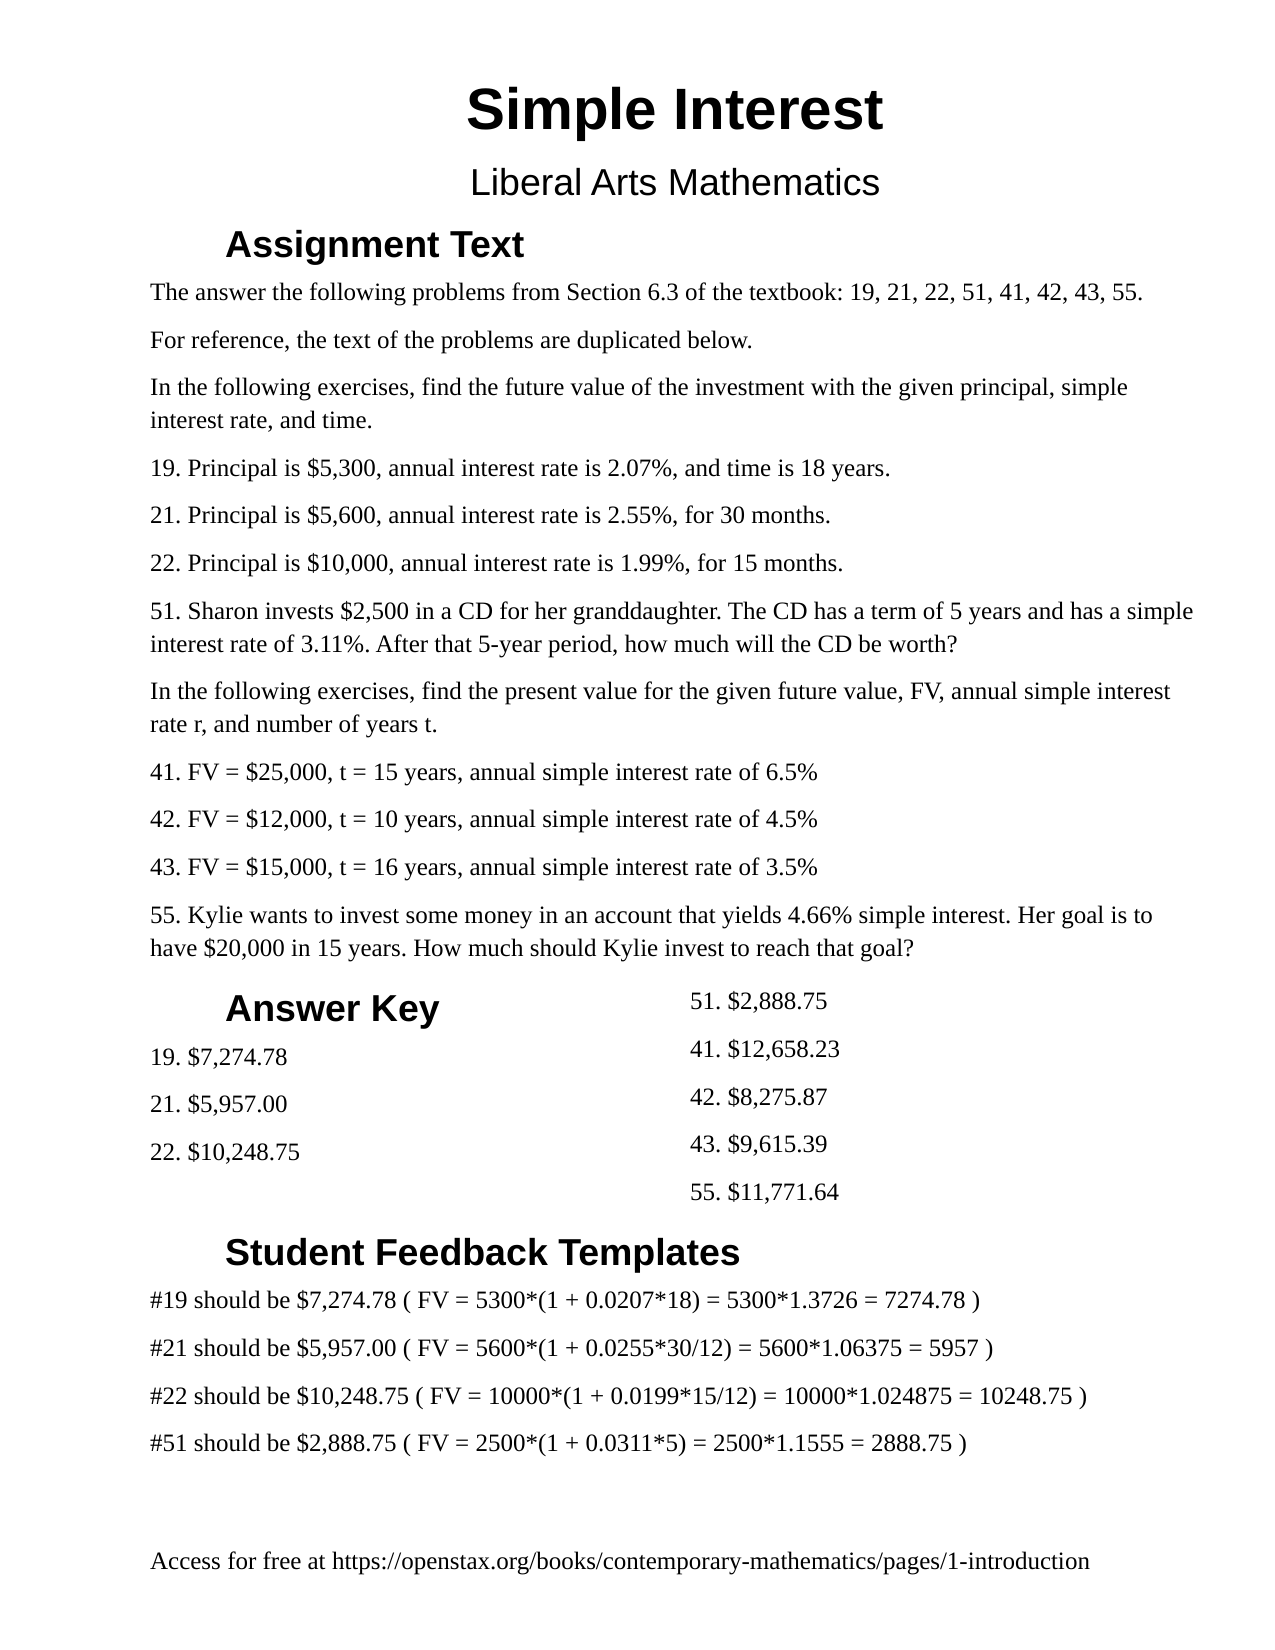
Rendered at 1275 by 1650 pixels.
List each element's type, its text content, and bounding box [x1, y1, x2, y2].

text 19. $7,274.78 [150, 1042, 660, 1070]
text In the following exercises, find the future value of the investment with the given principal, simple interest rate, and time. [150, 372, 1200, 434]
subtitle Assignment Text [150, 222, 1200, 265]
subtitle Liberal Arts Mathematics [150, 160, 1200, 203]
subtitle Student Feedback Templates [150, 1231, 1200, 1274]
text 51. $2,888.75 [690, 986, 1200, 1015]
text #21 should be $5,957.00 ( FV = 5600*(1 + 0.0255*30/12) = 5600*1.06375 = 5957 ) [150, 1333, 1200, 1362]
text #51 should be $2,888.75 ( FV = 2500*(1 + 0.0311*5) = 2500*1.1555 = 2888.75 ) [150, 1428, 1200, 1457]
text 41. FV = $25,000, t = 15 years, annual simple interest rate of 6.5% [150, 757, 1200, 786]
text 41. $12,658.23 [690, 1034, 1200, 1063]
text 21. $5,957.00 [150, 1089, 660, 1118]
text 55. $11,771.64 [690, 1177, 1200, 1206]
subtitle Answer Key [150, 986, 660, 1029]
text The answer the following problems from Section 6.3 of the textbook: 19, 21, 22, 51, 41, 42, 43, 55. [150, 277, 1200, 306]
text 55. Kylie wants to invest some money in an account that yields 4.66% simple interest. Her goal is to have $20,000 in 15 years. How much should Kylie invest to reach that goal? [150, 900, 1200, 962]
text 21. Principal is $5,600, annual interest rate is 2.55%, for 30 months. [150, 501, 1200, 529]
text 19. Principal is $5,300, annual interest rate is 2.07%, and time is 18 years. [150, 453, 1200, 482]
text For reference, the text of the problems are duplicated below. [150, 325, 1200, 353]
text In the following exercises, find the present value for the given future value, FV, annual simple interest rate r, and number of years t. [150, 676, 1200, 738]
title Simple Interest [150, 75, 1200, 142]
text #19 should be $7,274.78 ( FV = 5300*(1 + 0.0207*18) = 5300*1.3726 = 7274.78 ) [150, 1286, 1200, 1314]
text 51. Sharon invests $2,500 in a CD for her granddaughter. The CD has a term of 5 years and has a simple interest rate of 3.11%. After that 5-year period, how much will the CD be worth? [150, 596, 1200, 657]
text #22 should be $10,248.75 ( FV = 10000*(1 + 0.0199*15/12) = 10000*1.024875 = 10248.75 ) [150, 1381, 1200, 1409]
text 22. Principal is $10,000, annual interest rate is 1.99%, for 15 months. [150, 548, 1200, 577]
text 42. $8,275.87 [690, 1082, 1200, 1110]
text 42. FV = $12,000, t = 10 years, annual simple interest rate of 4.5% [150, 804, 1200, 833]
text 22. $10,248.75 [150, 1137, 660, 1166]
text 43. FV = $15,000, t = 16 years, annual simple interest rate of 3.5% [150, 852, 1200, 881]
text 43. $9,615.39 [690, 1129, 1200, 1158]
